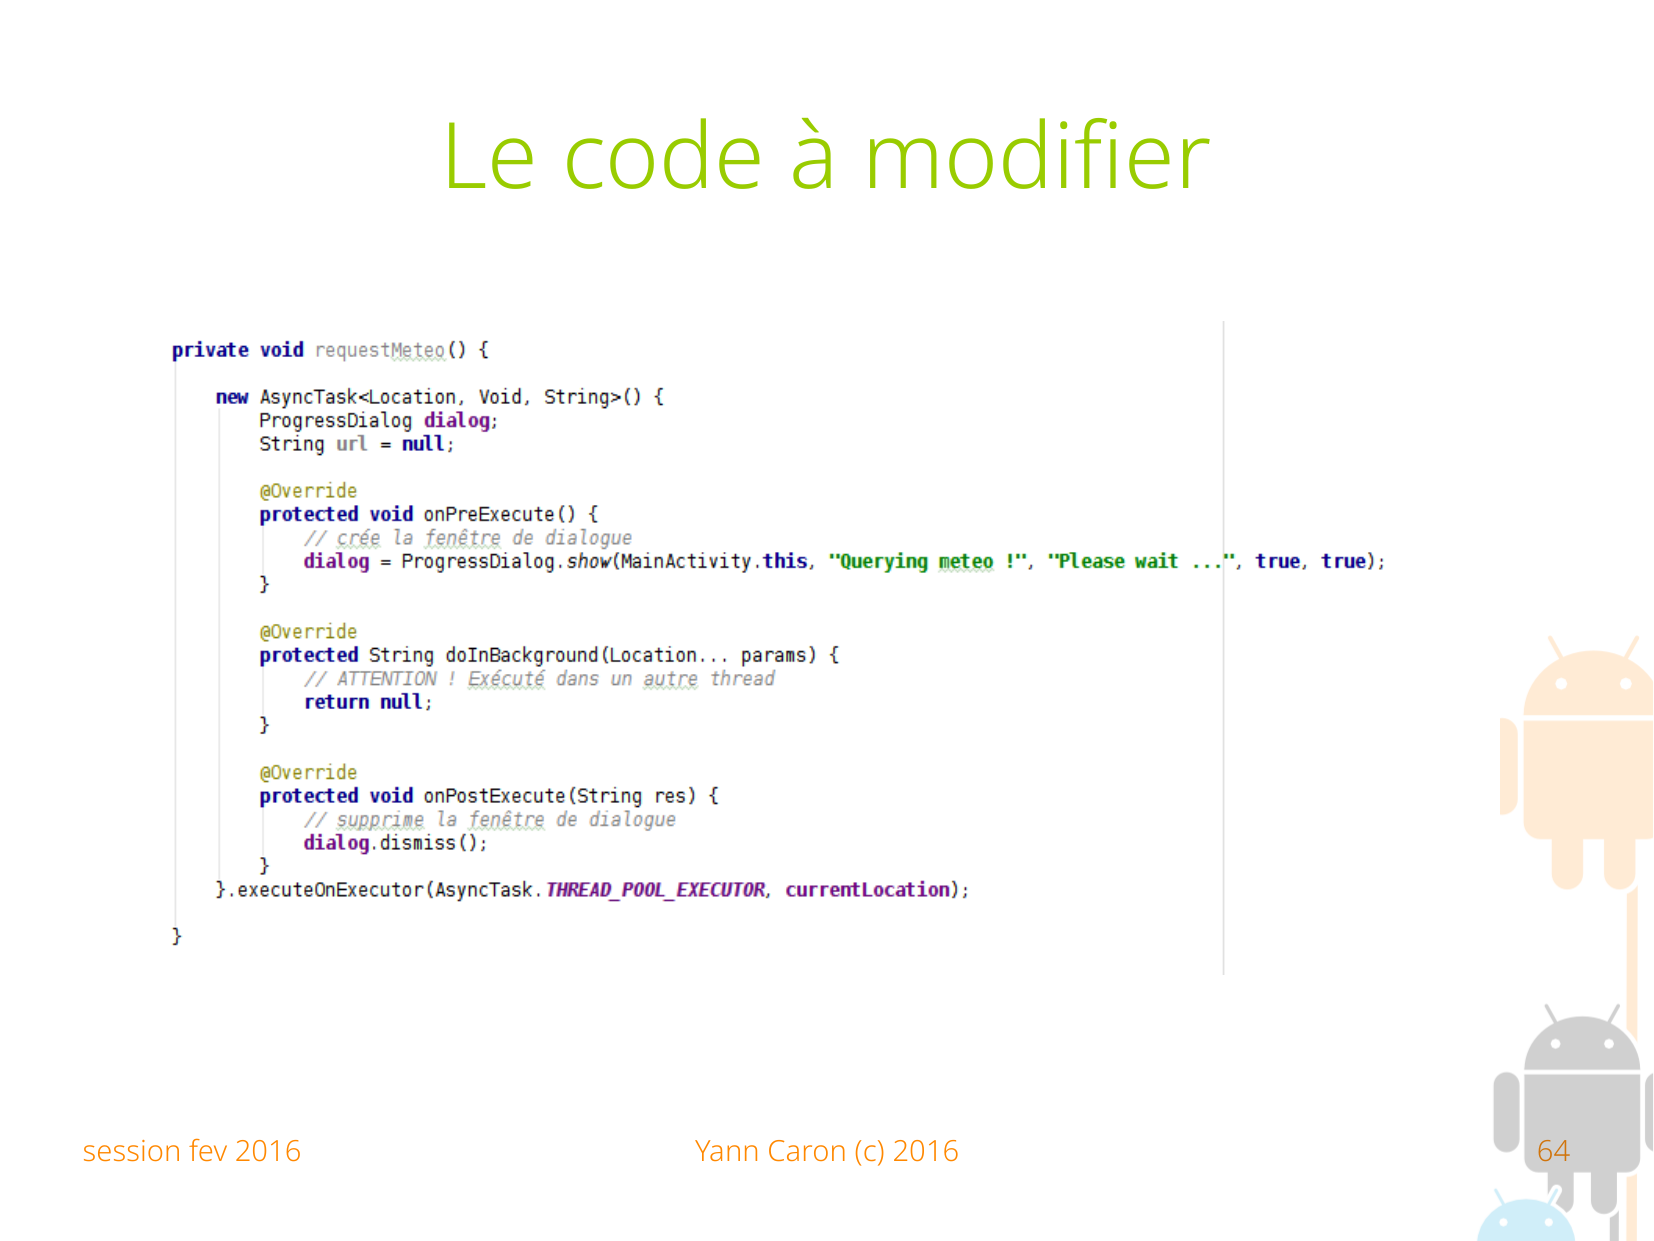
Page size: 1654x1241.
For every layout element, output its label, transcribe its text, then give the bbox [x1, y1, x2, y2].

picture [153, 321, 1654, 1241]
title Le code à modifier [82, 49, 1571, 257]
